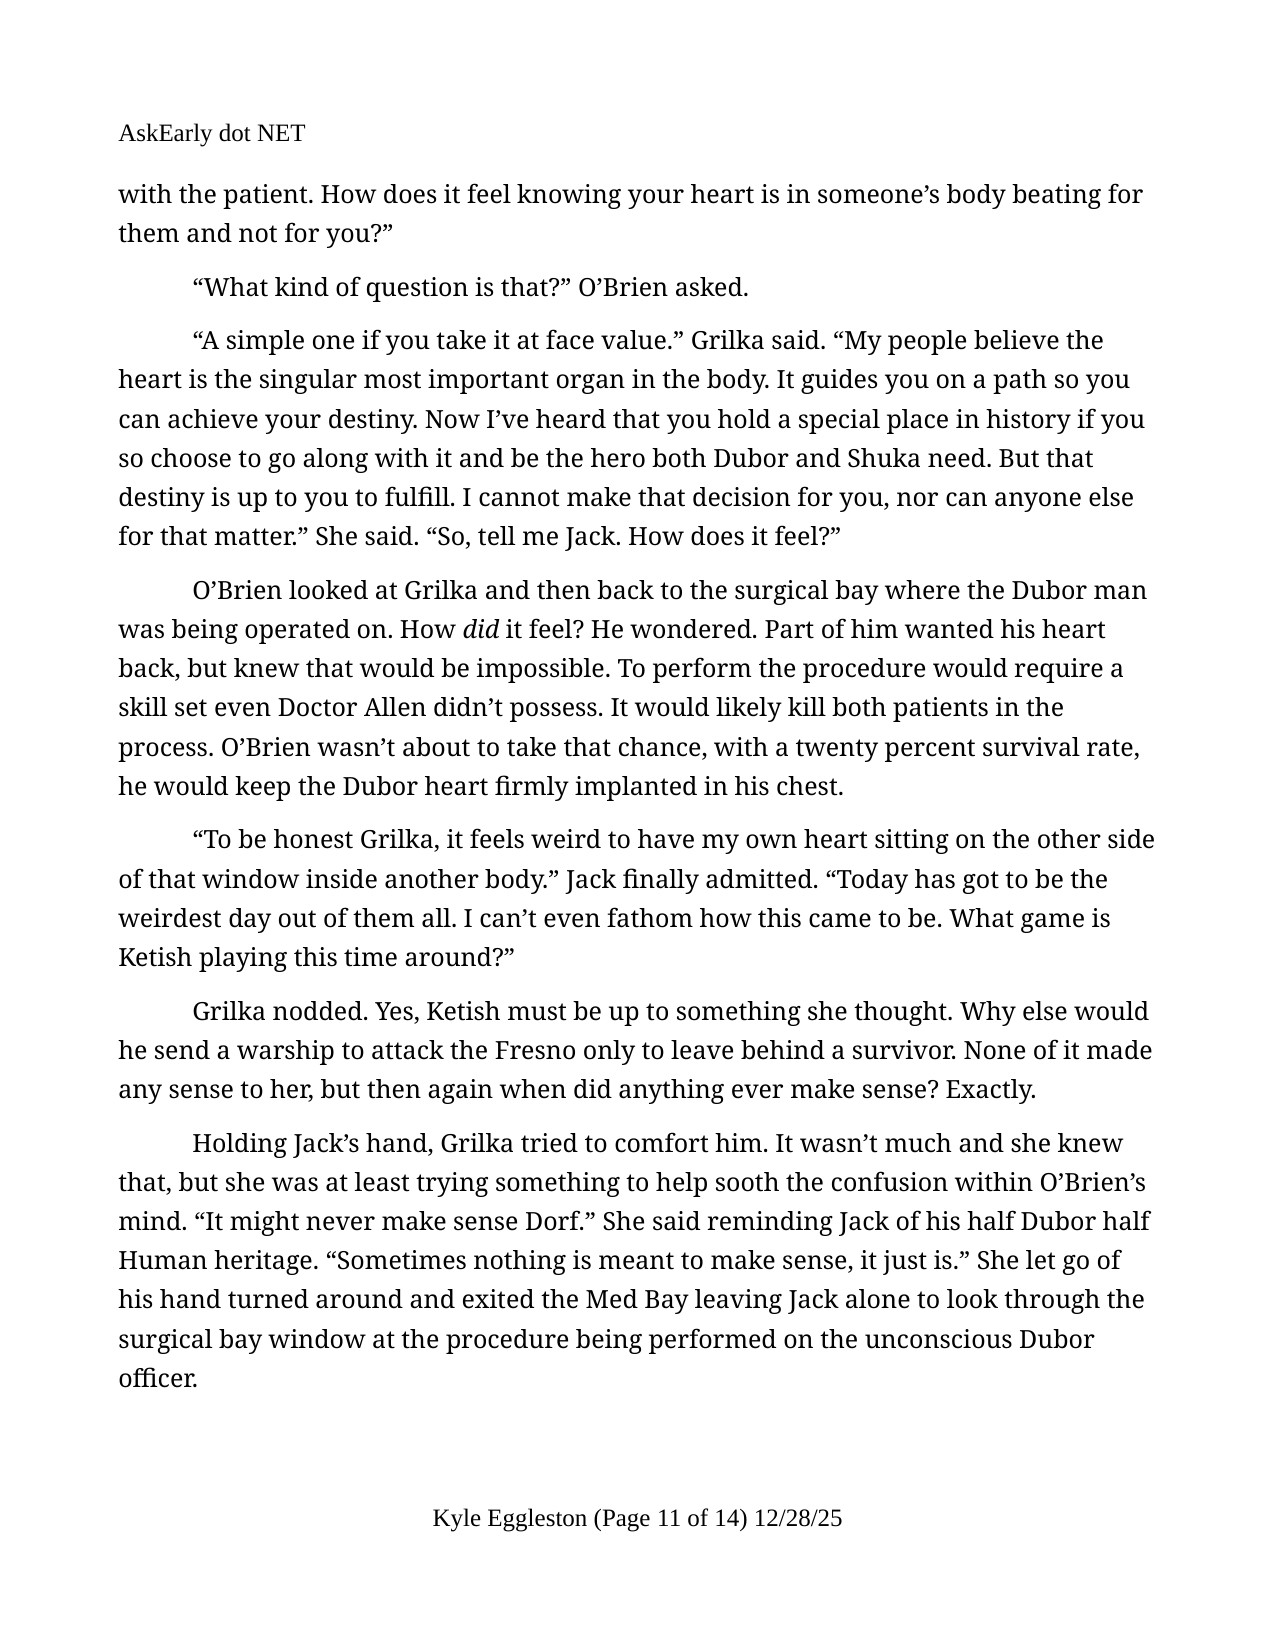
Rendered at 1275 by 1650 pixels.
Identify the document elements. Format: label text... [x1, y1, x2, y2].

text Holding Jack’s hand, Grilka tried to comfort him. It wasn’t much and she knew that, but she was at least trying something to help sooth the confusion within O’Brien’s mind. “It might never make sense Dorf.” She said reminding Jack of his half Dubor half Human heritage. “Sometimes nothing is meant to make sense, it just is.” She let go of his hand turned around and exited the Med Bay leaving Jack alone to look through the surgical bay window at the procedure being performed on the unconscious Dubor officer. [118, 1126, 1157, 1394]
text “What kind of question is that?” O’Brien asked. [118, 269, 1157, 303]
text O’Brien looked at Grilka and then back to the surgical bay where the Dubor man was being operated on. How did it feel? He wondered. Part of him wanted his heart back, but knew that would be impossible. To perform the procedure would require a skill set even Doctor Allen didn’t possess. It would likely kill both patients in the process. O’Brien wasn’t about to take that chance, with a twenty percent survival rate, he would keep the Dubor heart firmly implanted in his chest. [118, 573, 1157, 802]
text “A simple one if you take it at face value.” Grilka said. “My people believe the heart is the singular most important organ in the body. It guides you on a path so you can achieve your destiny. Now I’ve heard that you hold a special place in history if you so choose to go along with it and be the hero both Dubor and Shuka need. But that destiny is up to you to fulfill. I cannot make that decision for you, nor can anyone else for that matter.” She said. “So, tell me Jack. How does it feel?” [118, 323, 1157, 553]
text “To be honest Grilka, it feels weird to have my own heart sitting on the other side of that window inside another body.” Jack finally admitted. “Today has got to be the weirdest day out of them all. I can’t even fathom how this came to be. What game is Ketish playing this time around?” [118, 822, 1157, 974]
text Grilka nodded. Yes, Ketish must be up to something she thought. Why else would he send a warship to attack the Fresno only to leave behind a survivor. None of it made any sense to her, but then again when did anything ever make sense? Exactly. [118, 993, 1157, 1106]
text with the patient. How does it feel knowing your heart is in someone’s body beating for them and not for you?” [118, 176, 1157, 249]
